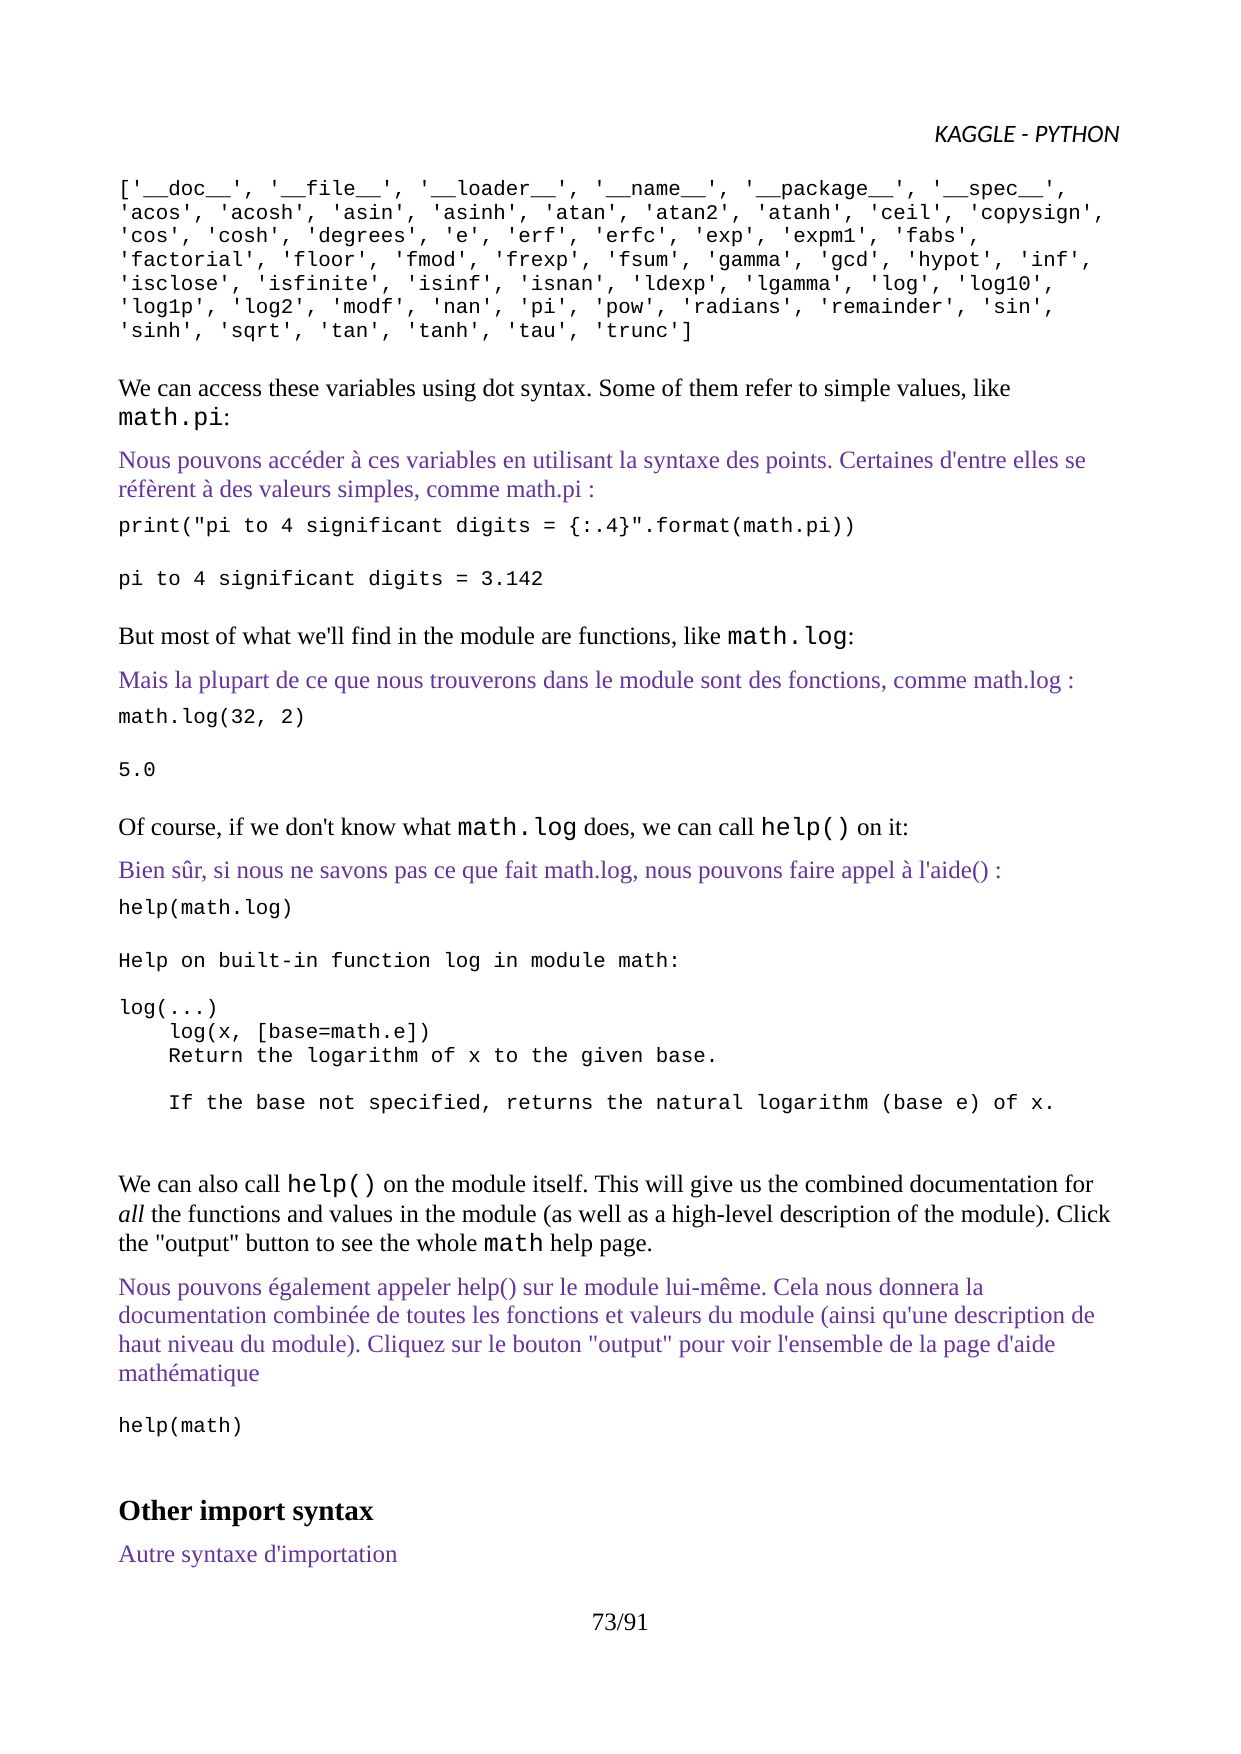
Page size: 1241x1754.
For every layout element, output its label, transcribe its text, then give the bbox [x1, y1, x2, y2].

text We can access these variables using dot syntax. Some of them refer to simple values, like math.pi: [118, 373, 1122, 433]
text 5.0 [118, 759, 1122, 783]
text log(x, [base=math.e]) [118, 1021, 1122, 1044]
text Nous pouvons accéder à ces variables en utilisant la syntaxe des points. Certaines d'entre elles se réfèrent à des valeurs simples, comme math.pi : [118, 445, 1122, 503]
text math.log(32, 2) [118, 706, 1122, 730]
text We can also call help() on the module itself. This will give us the combined documentation for all the functions and values in the module (as well as a high-level description of the module). Click the "output" button to see the whole math help page. [118, 1169, 1122, 1259]
text Help on built-in function log in module math: [118, 950, 1122, 974]
text ['__doc__', '__file__', '__loader__', '__name__', '__package__', '__spec__', 'acos', 'acosh', 'asin', 'asinh', 'atan', 'atan2', 'atanh', 'ceil', 'copysign', 'cos', 'cosh', 'degrees', 'e', 'erf', 'erfc', 'exp', 'expm1', 'fabs', 'factorial', 'floor', 'fmod', 'frexp', 'fsum', 'gamma', 'gcd', 'hypot', 'inf', 'isclose', 'isfinite', 'isinf', 'isnan', 'ldexp', 'lgamma', 'log', 'log10', 'log1p', 'log2', 'modf', 'nan', 'pi', 'pow', 'radians', 'remainder', 'sin', 'sinh', 'sqrt', 'tan', 'tanh', 'tau', 'trunc'] [118, 178, 1122, 344]
text pi to 4 significant digits = 3.142 [118, 568, 1122, 592]
text Bien sûr, si nous ne savons pas ce que fait math.log, nous pouvons faire appel à l'aide() : [118, 856, 1122, 884]
text print("pi to 4 significant digits = {:.4}".format(math.pi)) [118, 515, 1122, 539]
text Mais la plupart de ce que nous trouverons dans le module sont des fonctions, comme math.log : [118, 665, 1122, 693]
text But most of what we'll find in the module are functions, like math.log: [118, 621, 1122, 652]
text log(...) [118, 997, 1122, 1021]
text Of course, if we don't know what math.log does, we can call help() on it: [118, 812, 1122, 843]
text help(math) [118, 1415, 1122, 1439]
subtitle Other import syntax [118, 1493, 1122, 1527]
text Nous pouvons également appeler help() sur le module lui-même. Cela nous donnera la documentation combinée de toutes les fonctions et valeurs du module (ainsi qu'une description de haut niveau du module). Cliquez sur le bouton "output" pour voir l'ensemble de la page d'aide mathématique [118, 1272, 1122, 1387]
text Autre syntaxe d'importation [118, 1539, 1122, 1568]
text If the base not specified, returns the natural logarithm (base e) of x. [118, 1092, 1122, 1116]
text help(math.log) [118, 897, 1122, 921]
text Return the logarithm of x to the given base. [118, 1044, 1122, 1068]
